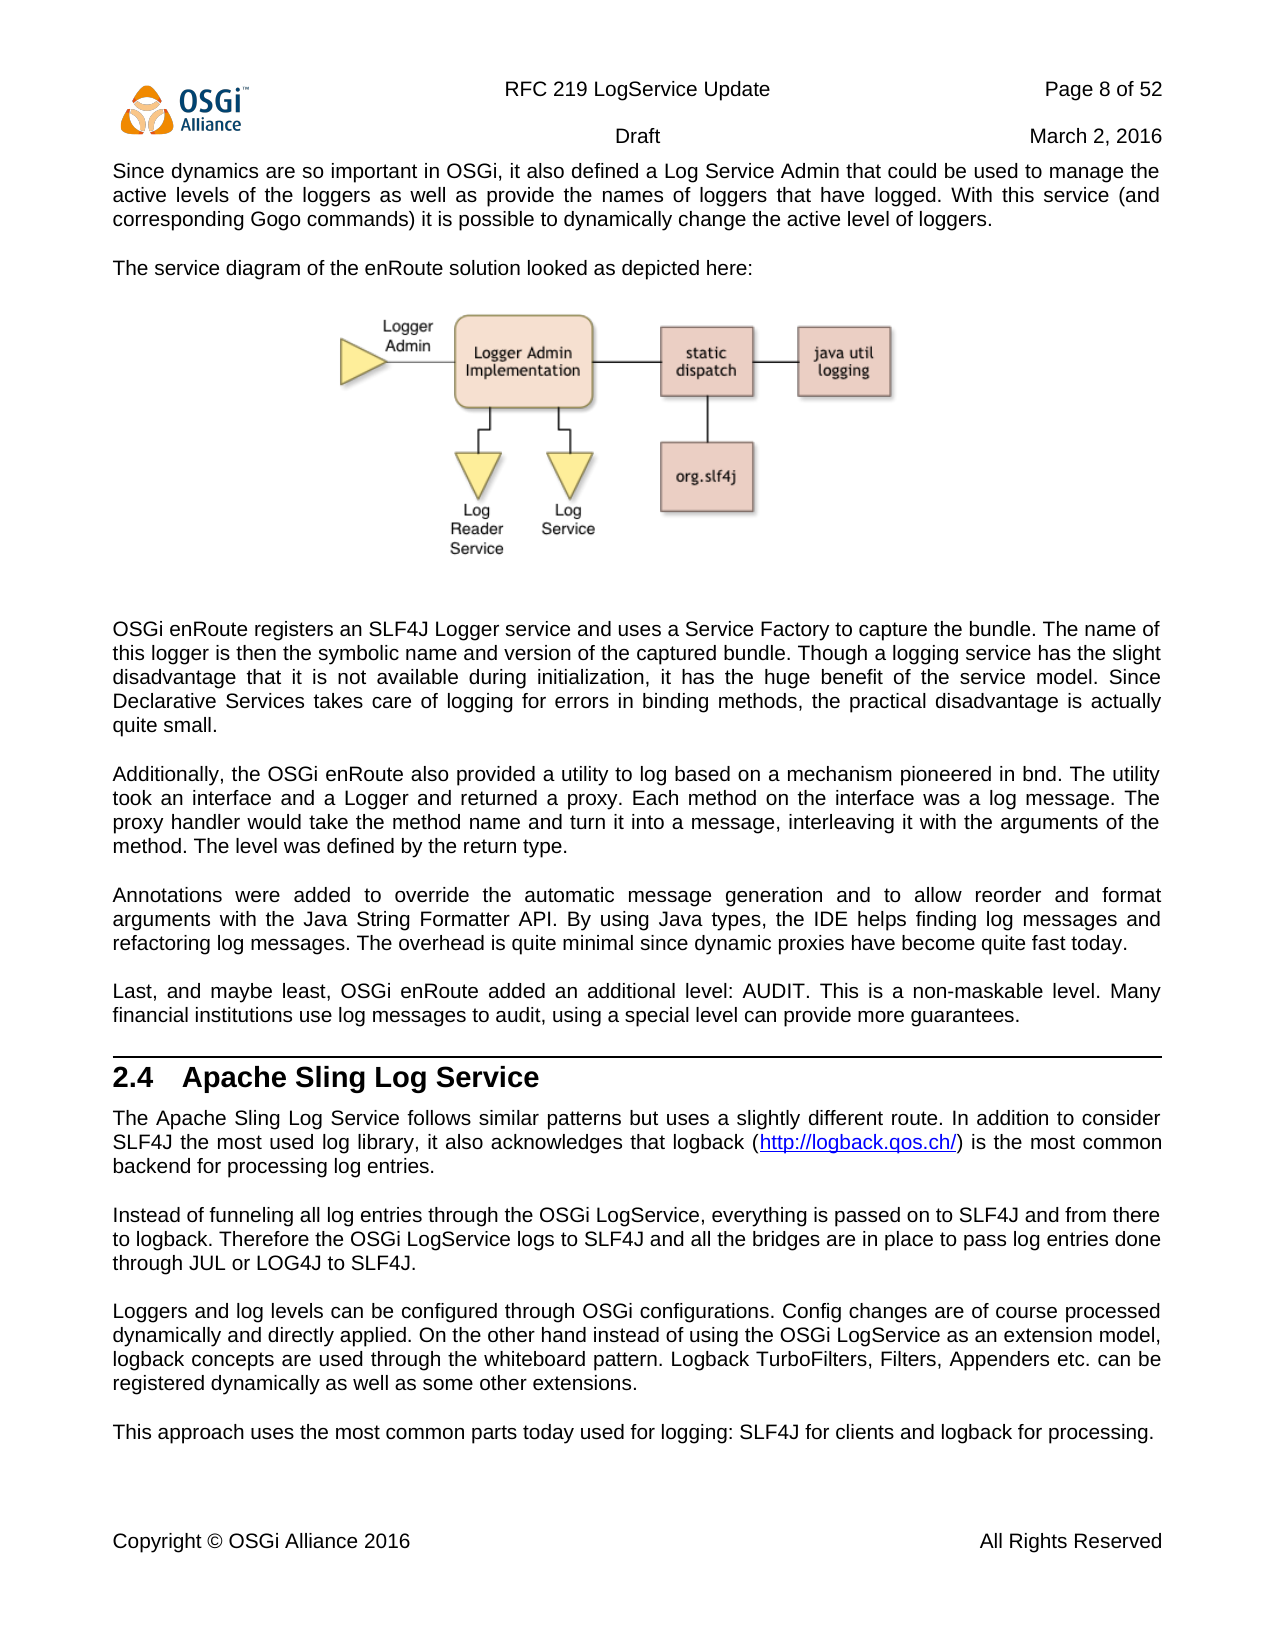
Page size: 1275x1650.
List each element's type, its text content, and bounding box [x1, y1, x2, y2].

picture [113, 78, 257, 142]
text Instead of funneling all log entries through the OSGi LogService, everything is passed on to SLF4J and from there to logback. Therefore the OSGi LogService logs to SLF4J and all the bridges are in place to pass log entries done through JUL or LOG4J to SLF4J. [112, 1202, 1162, 1274]
text This approach uses the most common parts today used for logging: SLF4J for clients and logback for processing. [112, 1420, 1162, 1444]
text Since dynamics are so important in OSGi, it also defined a Log Service Admin that could be used to manage the active levels of the loggers as well as provide the names of loggers that have logged. With this service (and corresponding Gogo commands) it is possible to dynamically change the active level of loggers. [112, 159, 1162, 231]
text The Apache Sling Log Service follows similar patterns but uses a slightly different route. In addition to consider SLF4J the most used log library, it also acknowledges that logback (http://logback.qos.ch/) is the most common backend for processing log entries. [112, 1106, 1162, 1177]
text Annotations were added to override the automatic message generation and to allow reorder and format arguments with the Java String Formatter API. By using Java types, the IDE helps finding log messages and refactoring log messages. The overhead is quite minimal since dynamic proxies have become quite fast today. [112, 882, 1162, 954]
text Additionally, the OSGi enRoute also provided a utility to log based on a mechanism pioneered in bnd. The utility took an interface and a Logger and returned a proxy. Each method on the interface was a log message. The proxy handler would take the method name and turn it into a message, interleaving it with the arguments of the method. The level was defined by the return type. [112, 762, 1162, 857]
subtitle Apache Sling Log Service [112, 1057, 1162, 1093]
text OSGi enRoute registers an SLF4J Logger service and uses a Service Factory to capture the bundle. The name of this logger is then the symbolic name and version of the captured bundle. Though a logging service has the slight disadvantage that it is not available during initialization, it has the huge benefit of the service model. Since Declarative Services takes care of logging for errors in binding methods, the practical disadvantage is actually quite small. [112, 617, 1162, 737]
text Last, and maybe least, OSGi enRoute added an additional level: AUDIT. This is a non-maskable level. Many financial institutions use log messages to audit, using a special level can provide more guarantees. [112, 979, 1162, 1027]
text The service diagram of the enRoute solution looked as depicted here: [112, 256, 1162, 280]
picture [225, 292, 1050, 568]
text Loggers and log levels can be configured through OSGi configurations. Config changes are of course processed dynamically and directly applied. On the other hand instead of using the OSGi LogService as an extension model, logback concepts are used through the whiteboard pattern. Logback TurboFilters, Filters, Appenders etc. can be registered dynamically as well as some other extensions. [112, 1299, 1162, 1395]
